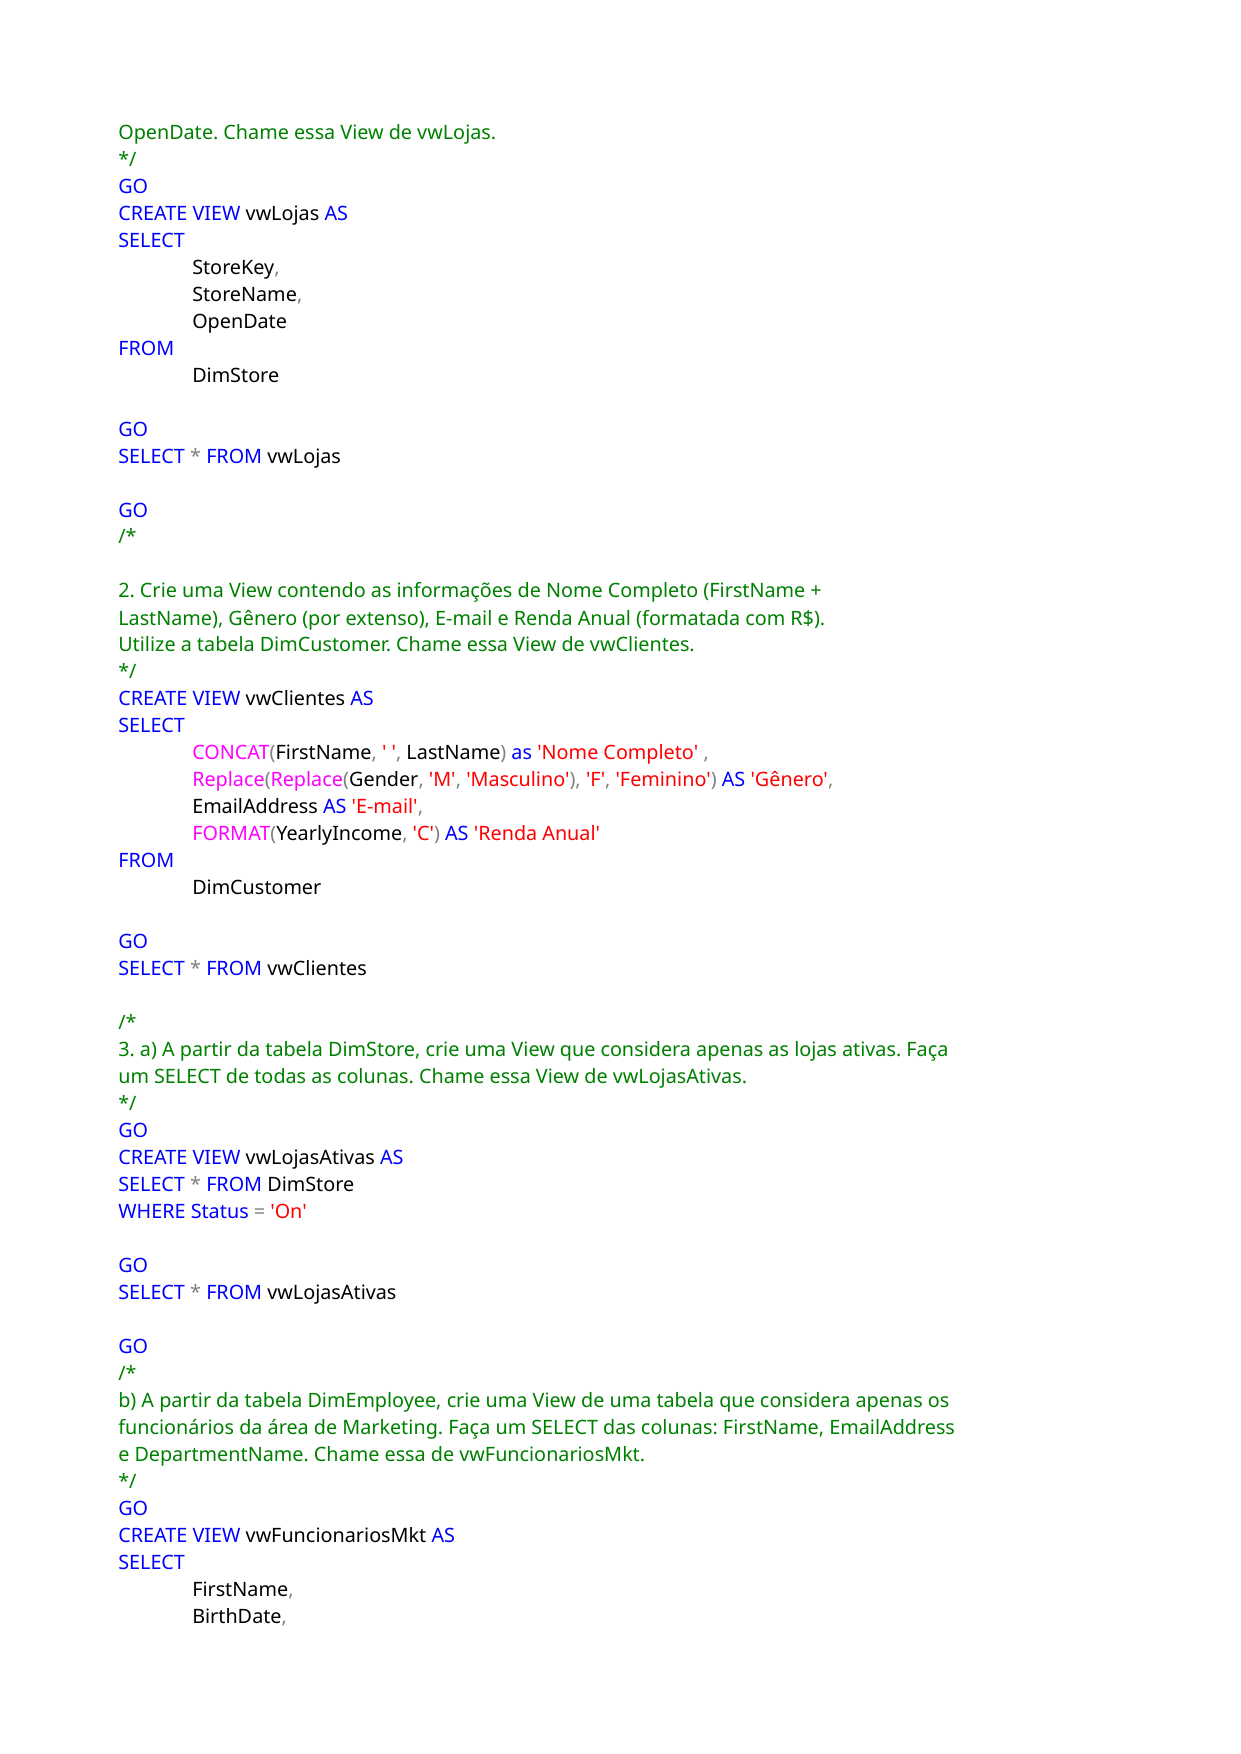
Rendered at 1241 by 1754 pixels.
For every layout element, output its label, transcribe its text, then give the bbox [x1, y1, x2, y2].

text SELECT [118, 1548, 1122, 1575]
text um SELECT de todas as colunas. Chame essa View de vwLojasAtivas. [118, 1062, 1122, 1089]
text GO [118, 415, 1122, 442]
text CREATE VIEW vwLojas AS [118, 199, 1122, 226]
text GO [118, 1251, 1122, 1278]
text b) A partir da tabela DimEmployee, crie uma View de uma tabela que considera apenas os [118, 1386, 1122, 1413]
text OpenDate [118, 307, 1122, 334]
text /* [118, 523, 1122, 550]
text WHERE Status = 'On' [118, 1197, 1122, 1224]
text /* [118, 1008, 1122, 1035]
text FROM [118, 334, 1122, 361]
text */ [118, 1089, 1122, 1116]
text GO [118, 172, 1122, 199]
text StoreKey, [118, 253, 1122, 280]
text SELECT * FROM vwLojasAtivas [118, 1278, 1122, 1305]
text 2. Crie uma View contendo as informações de Nome Completo (FirstName + [118, 577, 1122, 604]
text funcionários da área de Marketing. Faça um SELECT das colunas: FirstName, EmailAddress [118, 1413, 1122, 1440]
text FROM [118, 847, 1122, 873]
text EmailAddress AS 'E-mail', [118, 793, 1122, 819]
text BirthDate, [118, 1602, 1122, 1629]
text GO [118, 1494, 1122, 1521]
text FORMAT(YearlyIncome, 'C') AS 'Renda Anual' [118, 819, 1122, 847]
text CREATE VIEW vwClientes AS [118, 685, 1122, 712]
text Utilize a tabela DimCustomer. Chame essa View de vwClientes. [118, 631, 1122, 658]
text GO [118, 1332, 1122, 1359]
text 3. a) A partir da tabela DimStore, crie uma View que considera apenas as lojas ativas. Faça [118, 1035, 1122, 1062]
text LastName), Gênero (por extenso), E-mail e Renda Anual (formatada com R$). [118, 604, 1122, 631]
text CONCAT(FirstName, ' ', LastName) as 'Nome Completo' , [118, 739, 1122, 766]
text FirstName, [118, 1575, 1122, 1602]
text SELECT * FROM DimStore [118, 1170, 1122, 1197]
text SELECT * FROM vwClientes [118, 954, 1122, 981]
text SELECT [118, 226, 1122, 253]
text StoreName, [118, 280, 1122, 307]
text DimStore [118, 361, 1122, 388]
text DimCustomer [118, 873, 1122, 901]
text CREATE VIEW vwFuncionariosMkt AS [118, 1521, 1122, 1548]
text OpenDate. Chame essa View de vwLojas. [118, 118, 1122, 145]
text /* [118, 1359, 1122, 1386]
text */ [118, 1467, 1122, 1494]
text GO [118, 496, 1122, 523]
text GO [118, 927, 1122, 954]
text CREATE VIEW vwLojasAtivas AS [118, 1143, 1122, 1170]
text GO [118, 1116, 1122, 1143]
text SELECT [118, 712, 1122, 739]
text Replace(Replace(Gender, 'M', 'Masculino'), 'F', 'Feminino') AS 'Gênero', [118, 766, 1122, 793]
text SELECT * FROM vwLojas [118, 442, 1122, 469]
text e DepartmentName. Chame essa de vwFuncionariosMkt. [118, 1440, 1122, 1467]
text */ [118, 145, 1122, 172]
text */ [118, 658, 1122, 685]
